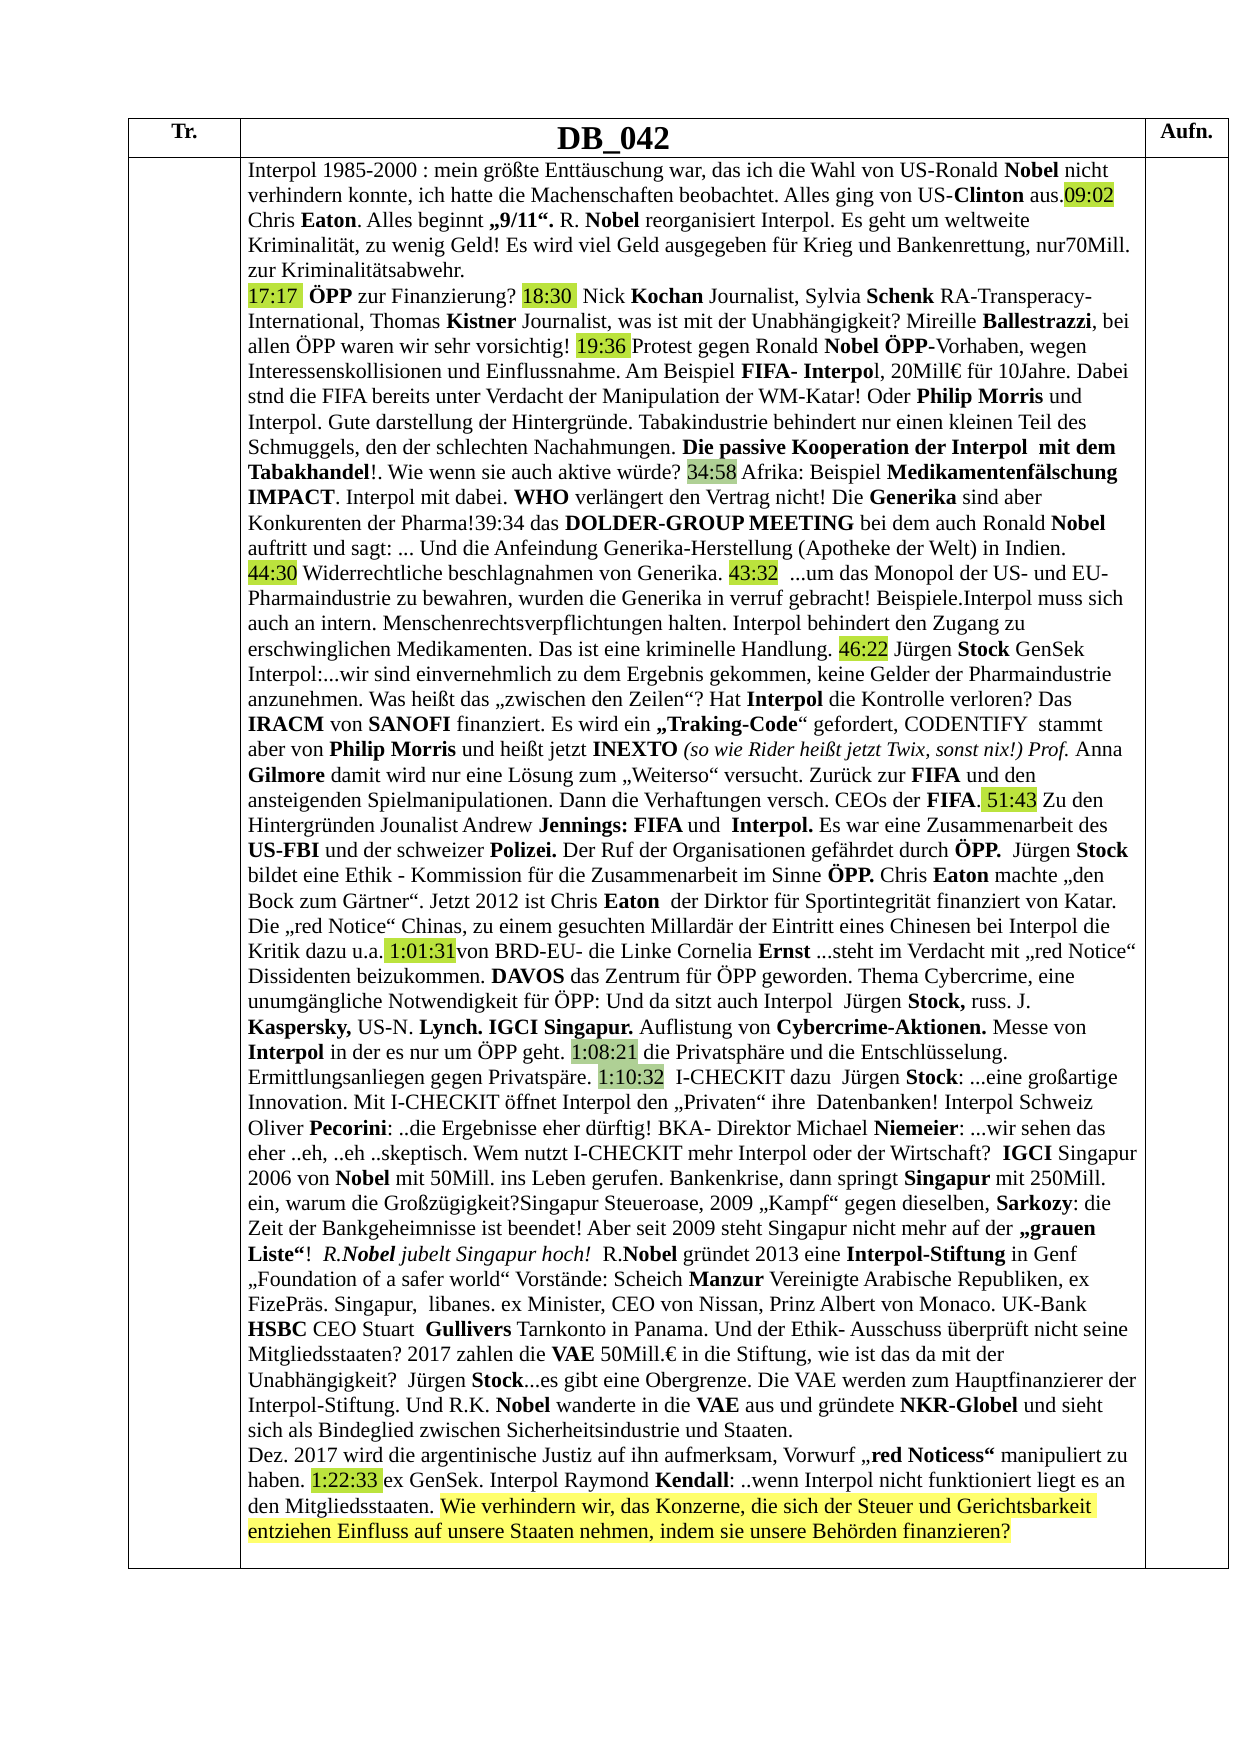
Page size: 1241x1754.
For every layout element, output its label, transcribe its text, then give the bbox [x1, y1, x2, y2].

table_cell [129, 158, 240, 1568]
table_cell Interpol 1985-2000 : mein größte Enttäuschung war, das ich die Wahl von US-Ronald Nobel nicht verhindern konnte, ich hatte die Machenschaften beobachtet. Alles ging von US-Clinton aus.09:02 Chris Eaton. Alles beginnt „9/11“. R. Nobel reorganisiert Interpol. Es geht um weltweite Kriminalität, zu wenig Geld! Es wird viel Geld ausgegeben für Krieg und Bankenrettung, nur70Mill. zur Kriminalitätsabwehr. 17:17 ÖPP zur Finanzierung? 18:30 Nick Kochan Journalist, Sylvia Schenk RA-Transperacy-International, Thomas Kistner Journalist, was ist mit der Unabhängigkeit? Mireille Ballestrazzi, bei allen ÖPP waren wir sehr vorsichtig! 19:36 Protest gegen Ronald Nobel ÖPP-Vorhaben, wegen Interessenskollisionen und Einflussnahme. Am Beispiel FIFA- Interpol, 20Mill€ für 10Jahre. Dabei stnd die FIFA bereits unter Verdacht der Manipulation der WM-Katar! Oder Philip Morris und Interpol. Gute darstellung der Hintergründe. Tabakindustrie behindert nur einen kleinen Teil des Schmuggels, den der schlechten Nachahmungen. Die passive Kooperation der Interpol mit dem Tabakhandel!. Wie wenn sie auch aktive würde? 34:58 Afrika: Beispiel Medikamentenfälschung IMPACT. Interpol mit dabei. WHO verlängert den Vertrag nicht! Die Generika sind aber Konkurenten der Pharma!39:34 das DOLDER-GROUP MEETING bei dem auch Ronald Nobel auftritt und sagt: ... Und die Anfeindung Generika-Herstellung (Apotheke der Welt) in Indien. 44:30 Widerrechtliche beschlagnahmen von Generika. 43:32 ...um das Monopol der US- und EU-Pharmaindustrie zu bewahren, wurden die Generika in verruf gebracht! Beispiele.Interpol muss sich auch an intern. Menschenrechtsverpflichtungen halten. Interpol behindert den Zugang zu erschwinglichen Medikamenten. Das ist eine kriminelle Handlung. 46:22 Jürgen Stock GenSek Interpol:...wir sind einvernehmlich zu dem Ergebnis gekommen, keine Gelder der Pharmaindustrie anzunehmen. Was heißt das „zwischen den Zeilen“? Hat Interpol die Kontrolle verloren? Das IRACM von SANOFI finanziert. Es wird ein „Traking-Code“ gefordert, CODENTIFY stammt aber von Philip Morris und heißt jetzt INEXTO (so wie Rider heißt jetzt Twix, sonst nix!) Prof. Anna Gilmore damit wird nur eine Lösung zum „Weiterso“ versucht. Zurück zur FIFA und den ansteigenden Spielmanipulationen. Dann die Verhaftungen versch. CEOs der FIFA. 51:43 Zu den Hintergründen Jounalist Andrew Jennings: FIFA und Interpol. Es war eine Zusammenarbeit des US-FBI und der schweizer Polizei. Der Ruf der Organisationen gefährdet durch ÖPP. Jürgen Stock bildet eine Ethik - Kommission für die Zusammenarbeit im Sinne ÖPP. Chris Eaton machte „den Bock zum Gärtner“. Jetzt 2012 ist Chris Eaton der Dirktor für Sportintegrität finanziert von Katar. Die „red Notice“ Chinas, zu einem gesuchten Millardär der Eintritt eines Chinesen bei Interpol die Kritik dazu u.a. 1:01:31von BRD-EU- die Linke Cornelia Ernst ...steht im Verdacht mit „red Notice“ Dissidenten beizukommen. DAVOS das Zentrum für ÖPP geworden. Thema Cybercrime, eine unumgängliche Notwendigkeit für ÖPP: Und da sitzt auch Interpol Jürgen Stock, russ. J. Kaspersky, US-N. Lynch. IGCI Singapur. Auflistung von Cybercrime-Aktionen. Messe von Interpol in der es nur um ÖPP geht. 1:08:21 die Privatsphäre und die Entschlüsselung. Ermittlungsanliegen gegen Privatspäre. 1:10:32 I-CHECKIT dazu Jürgen Stock: ...eine großartige Innovation. Mit I-CHECKIT öffnet Interpol den „Privaten“ ihre Datenbanken! Interpol Schweiz Oliver Pecorini: ..die Ergebnisse eher dürftig! BKA- Direktor Michael Niemeier: ...wir sehen das eher ..eh, ..eh ..skeptisch. Wem nutzt I-CHECKIT mehr Interpol oder der Wirtschaft? IGCI Singapur 2006 von Nobel mit 50Mill. ins Leben gerufen. Bankenkrise, dann springt Singapur mit 250Mill. ein, warum die Großzügigkeit?Singapur Steueroase, 2009 „Kampf“ gegen dieselben, Sarkozy: die Zeit der Bankgeheimnisse ist beendet! Aber seit 2009 steht Singapur nicht mehr auf der „grauen Liste“! R.Nobel jubelt Singapur hoch! R.Nobel gründet 2013 eine Interpol-Stiftung in Genf „Foundation of a safer world“ Vorstände: Scheich Manzur Vereinigte Arabische Republiken, ex FizePräs. Singapur, libanes. ex Minister, CEO von Nissan, Prinz Albert von Monaco. UK-Bank HSBC CEO Stuart Gullivers Tarnkonto in Panama. Und der Ethik- Ausschuss überprüft nicht seine Mitgliedsstaaten? 2017 zahlen die VAE 50Mill.€ in die Stiftung, wie ist das da mit der Unabhängigkeit? Jürgen Stock...es gibt eine Obergrenze. Die VAE werden zum Hauptfinanzierer der Interpol-Stiftung. Und R.K. Nobel wanderte in die VAE aus und gründete NKR-Globel und sieht sich als Bindeglied zwischen Sicherheitsindustrie und Staaten. Dez. 2017 wird die argentinische Justiz auf ihn aufmerksam, Vorwurf „red Noticess“ manipuliert zu haben. 1:22:33 ex GenSek. Interpol Raymond Kendall: ..wenn Interpol nicht funktioniert liegt es an den Mitgliedsstaaten. Wie verhindern wir, das Konzerne, die sich der Steuer und Gerichtsbarkeit entziehen Einfluss auf unsere Staaten nehmen, indem sie unsere Behörden finanzieren? [241, 158, 1145, 1568]
table_cell [1146, 158, 1228, 1568]
table_header DB_042 [241, 119, 1145, 157]
table_header Aufn. [1146, 119, 1228, 157]
table_header Tr. [129, 119, 240, 157]
